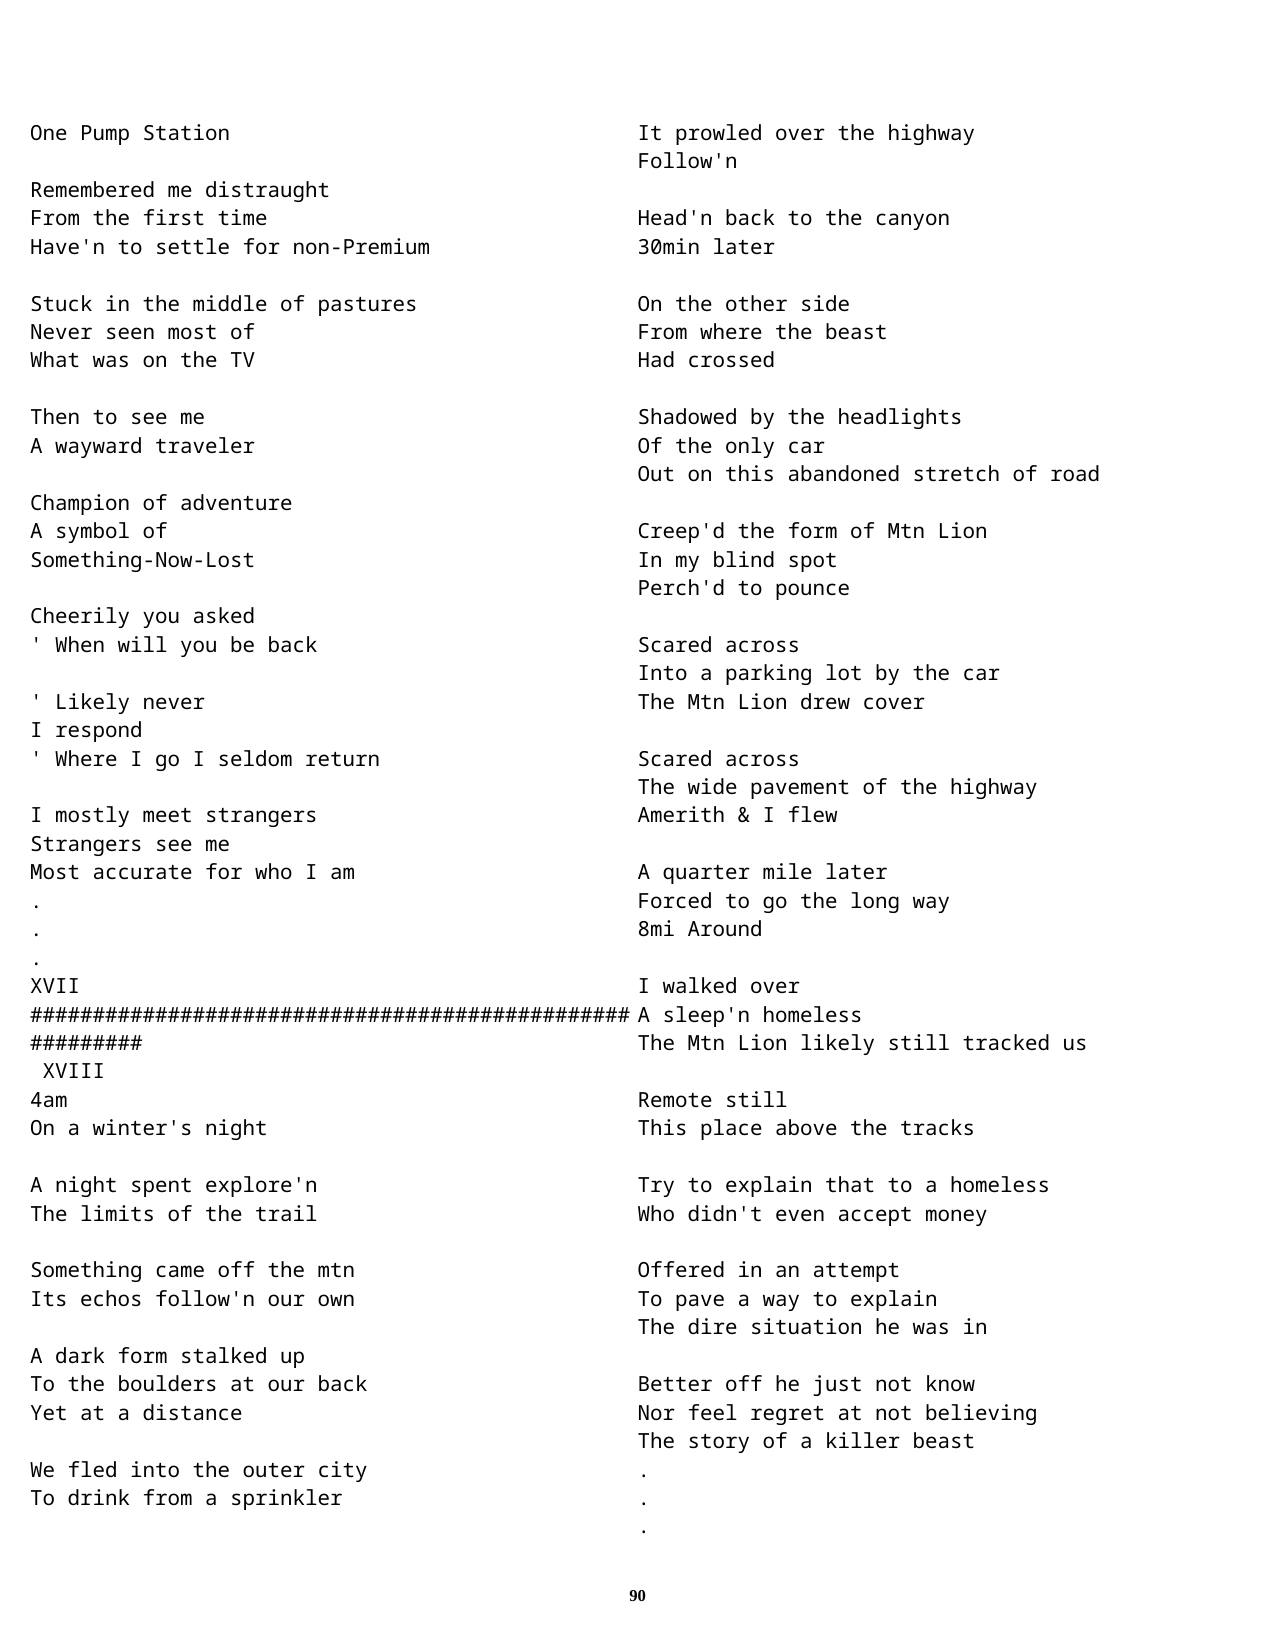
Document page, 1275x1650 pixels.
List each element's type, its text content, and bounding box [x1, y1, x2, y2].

text . [30, 943, 637, 971]
text Remote still [637, 1085, 1245, 1113]
text 8mi Around [637, 914, 1245, 943]
text The Mtn Lion likely still tracked us [637, 1028, 1245, 1057]
text Scared across [637, 744, 1245, 772]
text Nor feel regret at not believing [637, 1398, 1245, 1426]
text . [637, 1455, 1245, 1483]
text ######################################################### [30, 1000, 637, 1057]
text Follow'n [637, 147, 1245, 175]
text 30min later [637, 232, 1245, 260]
text Shadowed by the headlights [637, 402, 1245, 431]
text Something-Now-Lost [30, 545, 637, 573]
text On a winter's night [30, 1113, 637, 1142]
text A night spent explore'n [30, 1170, 637, 1199]
text ' When will you be back [30, 630, 637, 658]
text The limits of the trail [30, 1199, 637, 1227]
text Something came off the mtn [30, 1256, 637, 1284]
text Amerith & I flew [637, 801, 1245, 829]
text A sleep'n homeless [637, 1000, 1245, 1028]
text Champion of adventure [30, 488, 637, 516]
text XVII [30, 971, 637, 1000]
text To the boulders at our back [30, 1369, 637, 1398]
text I respond [30, 715, 637, 744]
text I walked over [637, 971, 1245, 1000]
text It prowled over the highway [637, 118, 1245, 147]
text Have'n to settle for non-Premium [30, 232, 637, 260]
text Then to see me [30, 402, 637, 431]
text From the first time [30, 203, 637, 232]
text Head'n back to the canyon [637, 203, 1245, 232]
text Strangers see me [30, 829, 637, 857]
text Forced to go the long way [637, 886, 1245, 914]
text Offered in an attempt [637, 1256, 1245, 1284]
text Its echos follow'n our own [30, 1284, 637, 1312]
text Into a parking lot by the car [637, 658, 1245, 687]
text Out on this abandoned stretch of road [637, 459, 1245, 488]
text On the other side [637, 289, 1245, 317]
text To drink from a sprinkler [30, 1483, 637, 1512]
text From where the beast [637, 317, 1245, 346]
text A symbol of [30, 516, 637, 545]
text ' Where I go I seldom return [30, 744, 637, 772]
text XVIII [30, 1057, 637, 1085]
text I mostly meet strangers [30, 801, 637, 829]
text Who didn't even accept money [637, 1199, 1245, 1227]
text Never seen most of [30, 317, 637, 346]
text The dire situation he was in [637, 1312, 1245, 1341]
text Cheerily you asked [30, 602, 637, 630]
text 4am [30, 1085, 637, 1113]
text Had crossed [637, 346, 1245, 374]
text . [637, 1483, 1245, 1512]
text . [30, 886, 637, 914]
text . [637, 1512, 1245, 1540]
text Stuck in the middle of pastures [30, 289, 637, 317]
text We fled into the outer city [30, 1455, 637, 1483]
text Try to explain that to a homeless [637, 1170, 1245, 1199]
text Remembered me distraught [30, 175, 637, 203]
text The story of a killer beast [637, 1426, 1245, 1455]
text Better off he just not know [637, 1369, 1245, 1398]
text In my blind spot [637, 545, 1245, 573]
text Perch'd to pounce [637, 573, 1245, 602]
text A wayward traveler [30, 431, 637, 459]
text ' Likely never [30, 687, 637, 715]
text Creep'd the form of Mtn Lion [637, 516, 1245, 545]
text The wide pavement of the highway [637, 772, 1245, 801]
text What was on the TV [30, 346, 637, 374]
text One Pump Station [30, 118, 637, 147]
text Yet at a distance [30, 1398, 637, 1426]
text To pave a way to explain [637, 1284, 1245, 1312]
text A dark form stalked up [30, 1341, 637, 1369]
text The Mtn Lion drew cover [637, 687, 1245, 715]
text A quarter mile later [637, 857, 1245, 886]
text Of the only car [637, 431, 1245, 459]
text Most accurate for who I am [30, 857, 637, 886]
text Scared across [637, 630, 1245, 658]
text This place above the tracks [637, 1113, 1245, 1142]
text . [30, 914, 637, 943]
